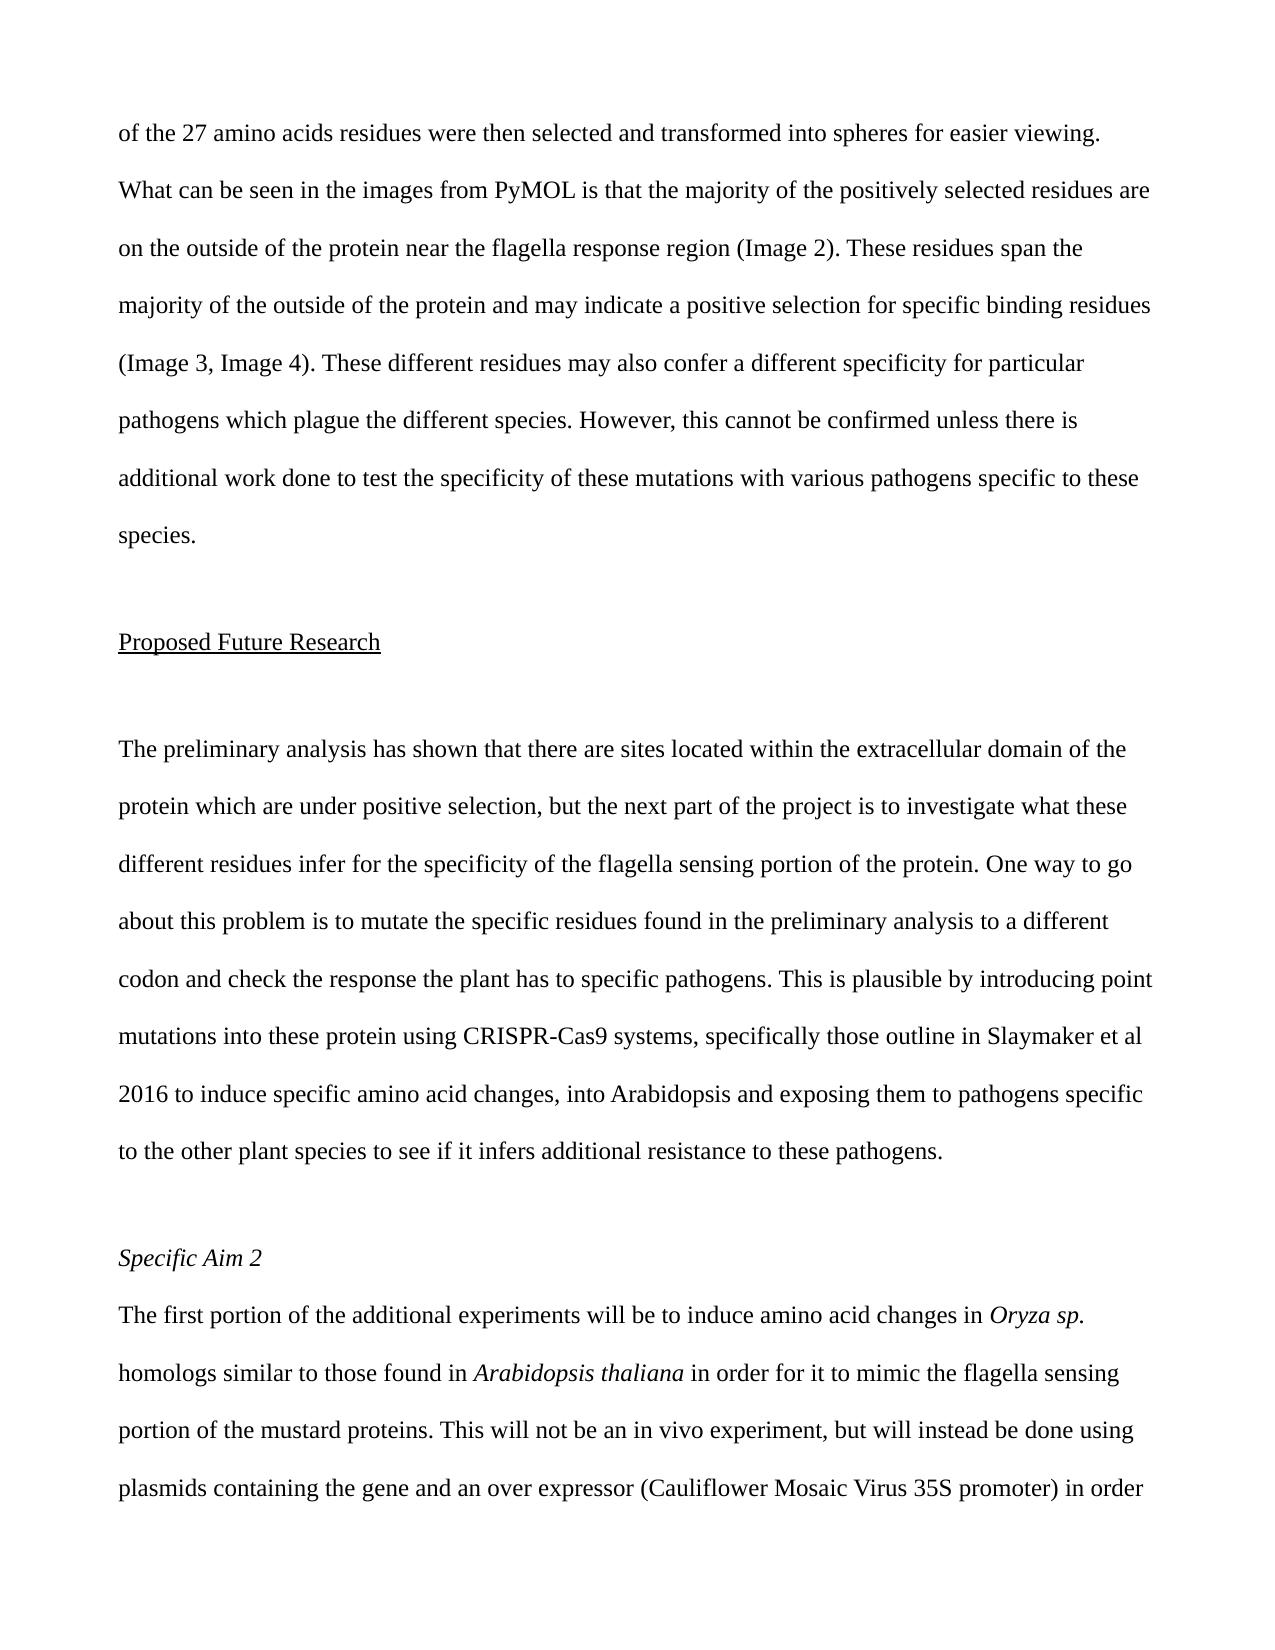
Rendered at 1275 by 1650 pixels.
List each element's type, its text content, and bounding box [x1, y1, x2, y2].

text Specific Aim 2 [118, 1243, 1157, 1272]
text of the 27 amino acids residues were then selected and transformed into spheres for easier viewing. What can be seen in the images from PyMOL is that the majority of the positively selected residues are on the outside of the protein near the flagella response region (Image 2). These residues span the majority of the outside of the protein and may indicate a positive selection for specific binding residues (Image 3, Image 4). These different residues may also confer a different specificity for particular pathogens which plague the different species. However, this cannot be confirmed unless there is additional work done to test the specificity of these mutations with various pathogens specific to these species. [118, 118, 1157, 549]
text The first portion of the additional experiments will be to induce amino acid changes in Oryza sp. homologs similar to those found in Arabidopsis thaliana in order for it to mimic the flagella sensing portion of the mustard proteins. This will not be an in vivo experiment, but will instead be done using plasmids containing the gene and an over expressor (Cauliflower Mosaic Virus 35S promoter) in order [118, 1300, 1157, 1502]
text The preliminary analysis has shown that there are sites located within the extracellular domain of the protein which are under positive selection, but the next part of the project is to investigate what these different residues infer for the specificity of the flagella sensing portion of the protein. One way to go about this problem is to mutate the specific residues found in the preliminary analysis to a different codon and check the response the plant has to specific pathogens. This is plausible by introducing point mutations into these protein using CRISPR-Cas9 systems, specifically those outline in Slaymaker et al 2016 to induce specific amino acid changes, into Arabidopsis and exposing them to pathogens specific to the other plant species to see if it infers additional resistance to these pathogens. [118, 734, 1157, 1165]
text Proposed Future Research [118, 627, 1157, 656]
